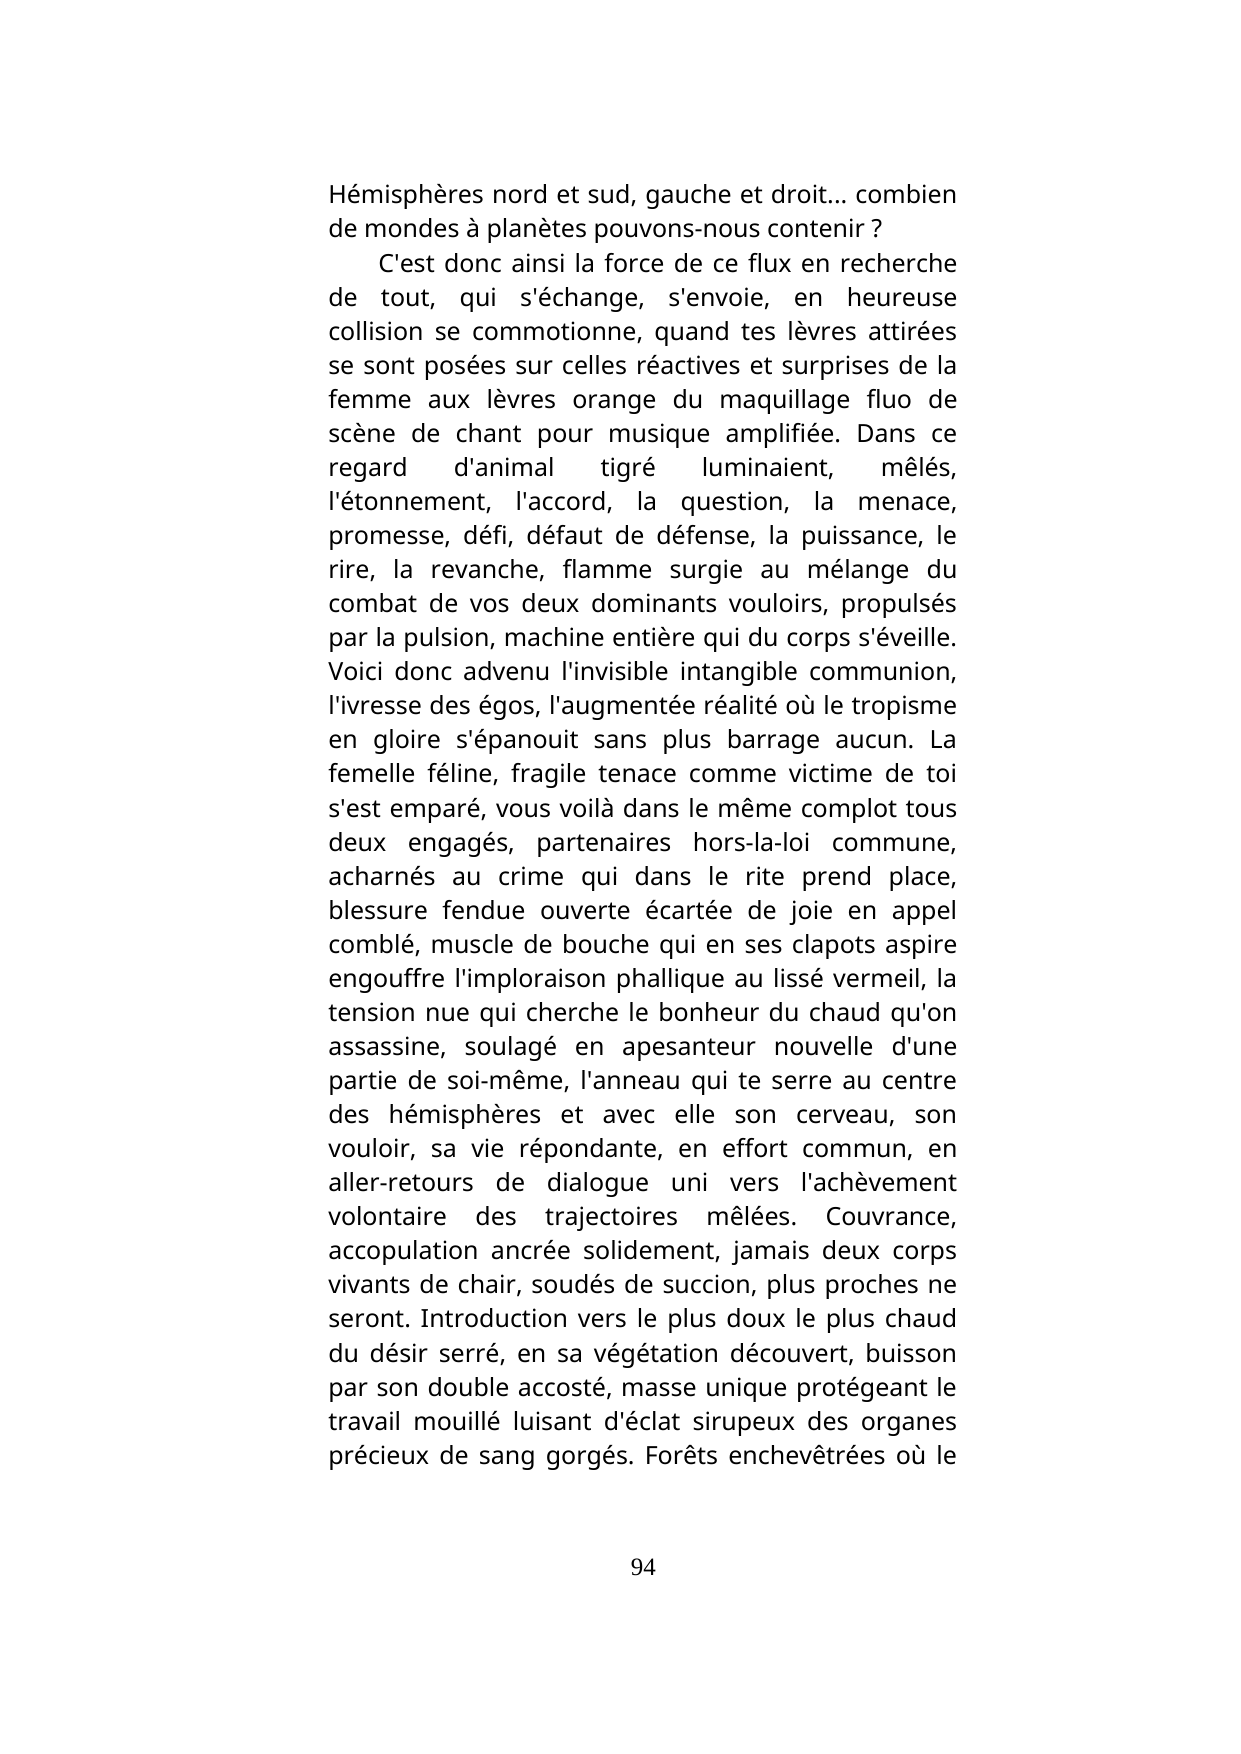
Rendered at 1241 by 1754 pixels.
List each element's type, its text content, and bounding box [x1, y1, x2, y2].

text C'est donc ainsi la force de ce flux en recherche de tout, qui s'échange, s'envoie, en heureuse collision se commotionne, quand tes lèvres attirées se sont posées sur celles réactives et surprises de la femme aux lèvres orange du maquillage fluo de scène de chant pour musique amplifiée. Dans ce regard d'animal tigré luminaient, mêlés, l'étonnement, l'accord, la question, la menace, promesse, défi, défaut de défense, la puissance, le rire, la revanche, flamme surgie au mélange du combat de vos deux dominants vouloirs, propulsés par la pulsion, machine entière qui du corps s'éveille. Voici donc advenu l'invisible intangible communion, l'ivresse des égos, l'augmentée réalité où le tropisme en gloire s'épanouit sans plus barrage aucun. La femelle féline, fragile tenace comme victime de toi s'est emparé, vous voilà dans le même complot tous deux engagés, partenaires hors-la-loi commune, acharnés au crime qui dans le rite prend place, blessure fendue ouverte écartée de joie en appel comblé, muscle de bouche qui en ses clapots aspire engouffre l'imploraison phallique au lissé vermeil, la tension nue qui cherche le bonheur du chaud qu'on assassine, soulagé en apesanteur nouvelle d'une partie de soi-même, l'anneau qui te serre au centre des hémisphères et avec elle son cerveau, son vouloir, sa vie répondante, en effort commun, en aller-retours de dialogue uni vers l'achèvement volontaire des trajectoires mêlées. Couvrance, accopulation ancrée solidement, jamais deux corps vivants de chair, soudés de succion, plus proches ne seront. Introduction vers le plus doux le plus chaud du désir serré, en sa végétation découvert, buisson par son double accosté, masse unique protégeant le travail mouillé luisant d'éclat sirupeux des organes précieux de sang gorgés. Forêts enchevêtrées où le [328, 245, 958, 1471]
text Hémisphères nord et sud, gauche et droit... combien de mondes à planètes pouvons-nous contenir ? [328, 177, 958, 245]
